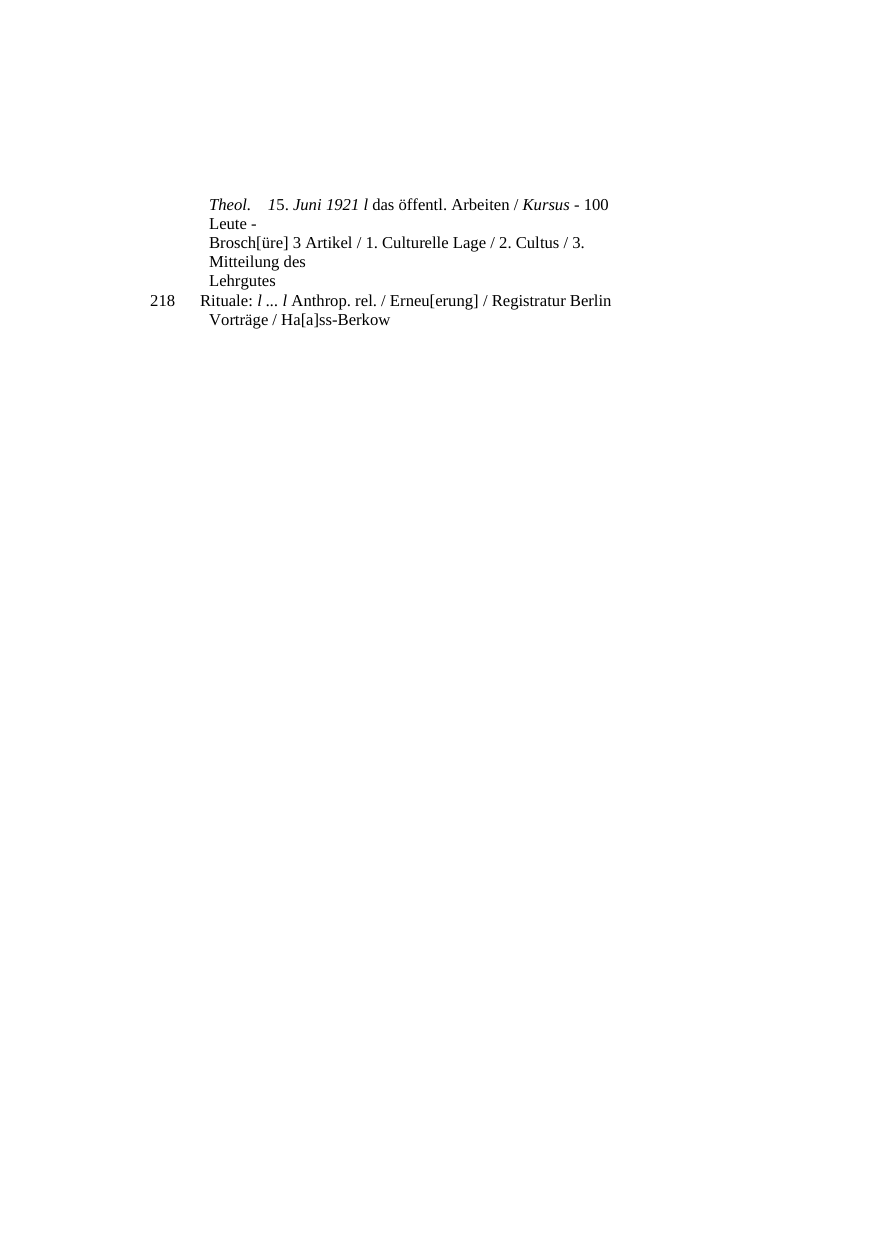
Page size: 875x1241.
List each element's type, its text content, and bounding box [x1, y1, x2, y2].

text 218 Rituale: l ... l Anthrop. rel. / Erneu[erung] / Registratur Berlin Vorträge / Ha[a]ss-Berkow [150, 290, 635, 329]
text Theol. 15. Juni 1921 l das öffentl. Arbeiten / Kursus - 100 Leute - Brosch[üre] 3 Artikel / 1. Culturelle Lage / 2. Cultus / 3. Mitteilung des Lehrgutes [209, 194, 635, 290]
